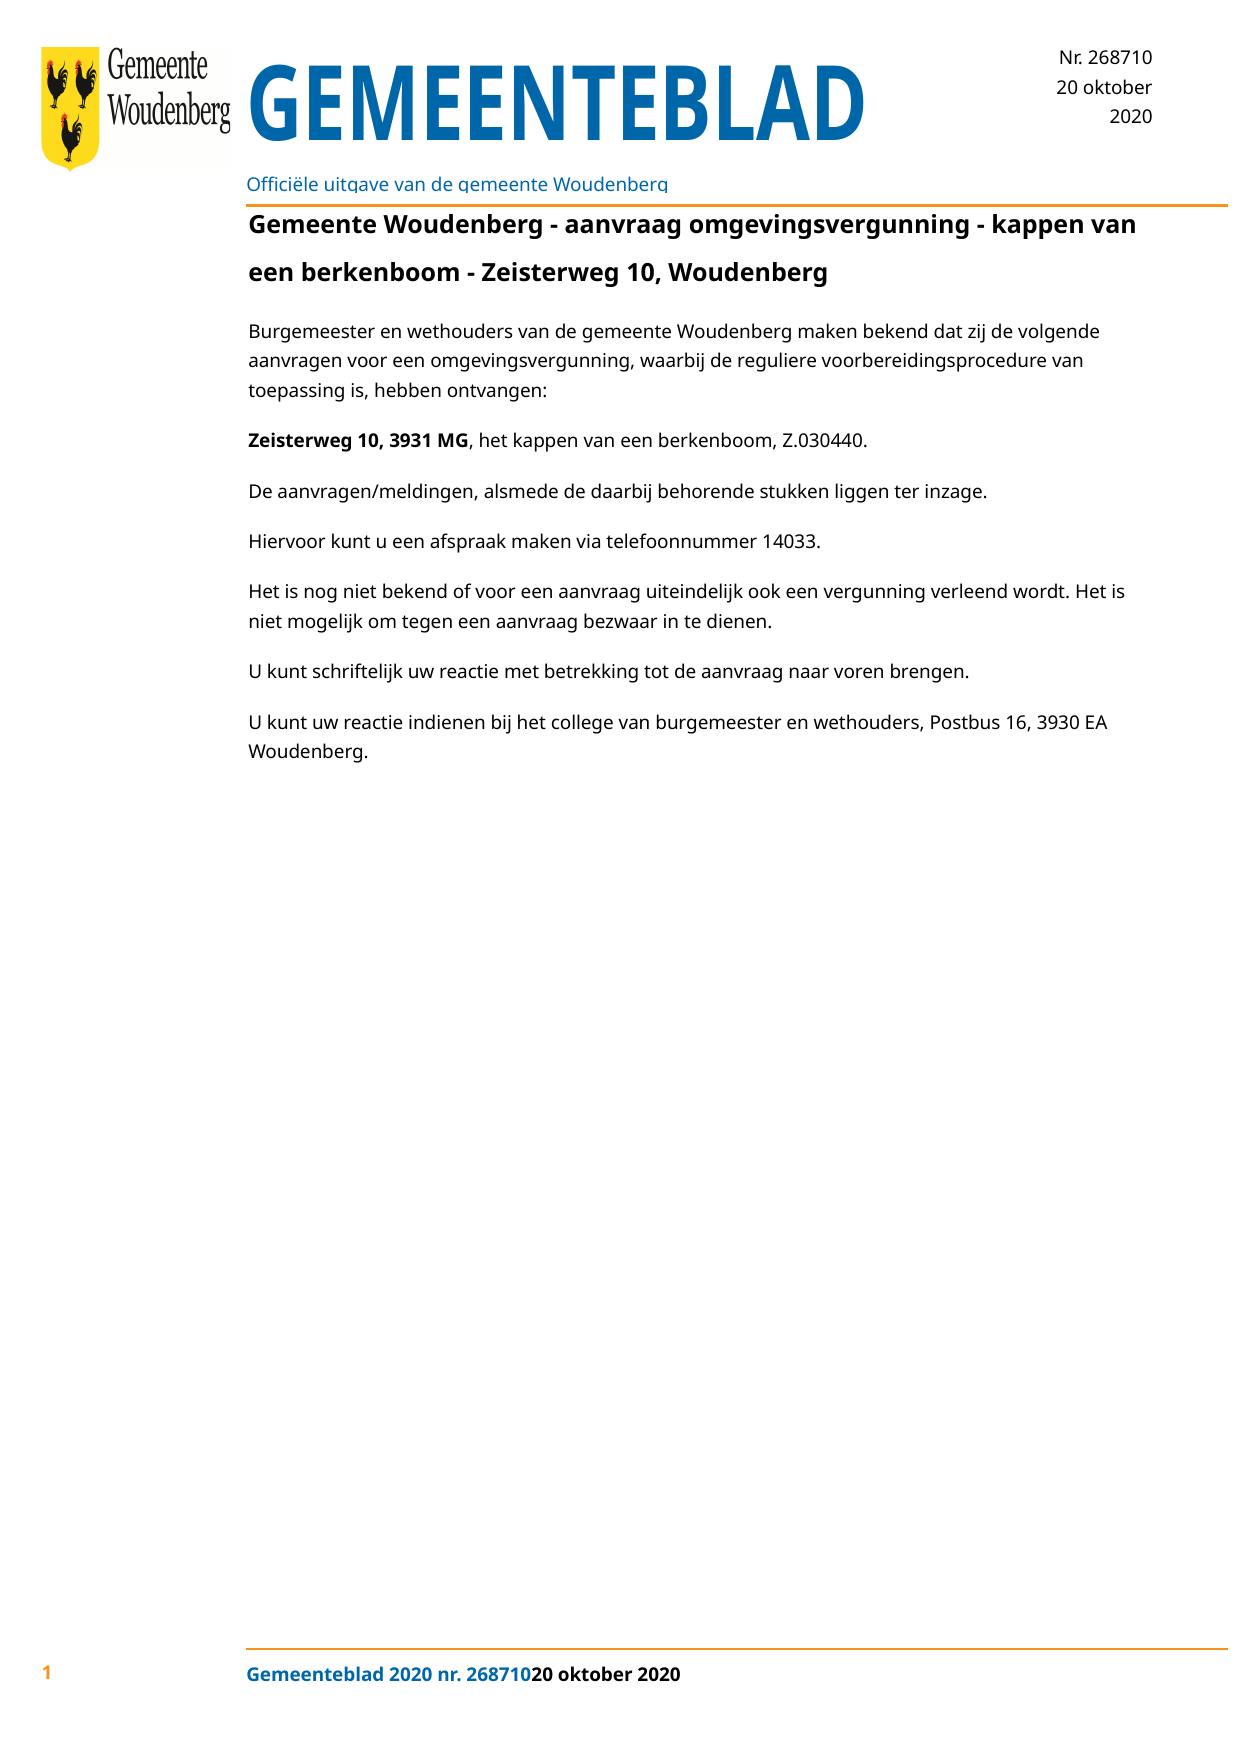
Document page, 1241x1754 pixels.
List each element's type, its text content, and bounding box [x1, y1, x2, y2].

text Gemeente Woudenberg - aanvraag omgevingsvergunning - kappen van een berkenboom - Zeisterweg 10, Woudenberg [248, 207, 1152, 288]
text Burgemeester en wethouders van de gemeente Woudenberg maken bekend dat zij de volgende aanvragen voor een omgevingsvergunning, waarbij de reguliere voorbereidingsprocedure van toepassing is, hebben ontvangen: [248, 318, 1152, 403]
text U kunt schriftelijk uw reactie met betrekking tot de aanvraag naar voren brengen. [248, 659, 1152, 684]
text U kunt uw reactie indienen bij het college van burgemeester en wethouders, Postbus 16, 3930 EA Woudenberg. [248, 709, 1152, 764]
text Hiervoor kunt u een afspraak maken via telefoonnummer 14033. [248, 528, 1152, 554]
text Zeisterweg 10, 3931 MG, het kappen van een berkenboom, Z.030440. [248, 427, 1152, 453]
text De aanvragen/meldingen, alsmede de daarbij behorende stukken liggen ter inzage. [248, 478, 1152, 504]
text Het is nog niet bekend of voor een aanvraag uiteindelijk ook een vergunning verleend wordt. Het is niet mogelijk om tegen een aanvraag bezwaar in te dienen. [248, 579, 1152, 634]
picture [41, 47, 231, 172]
